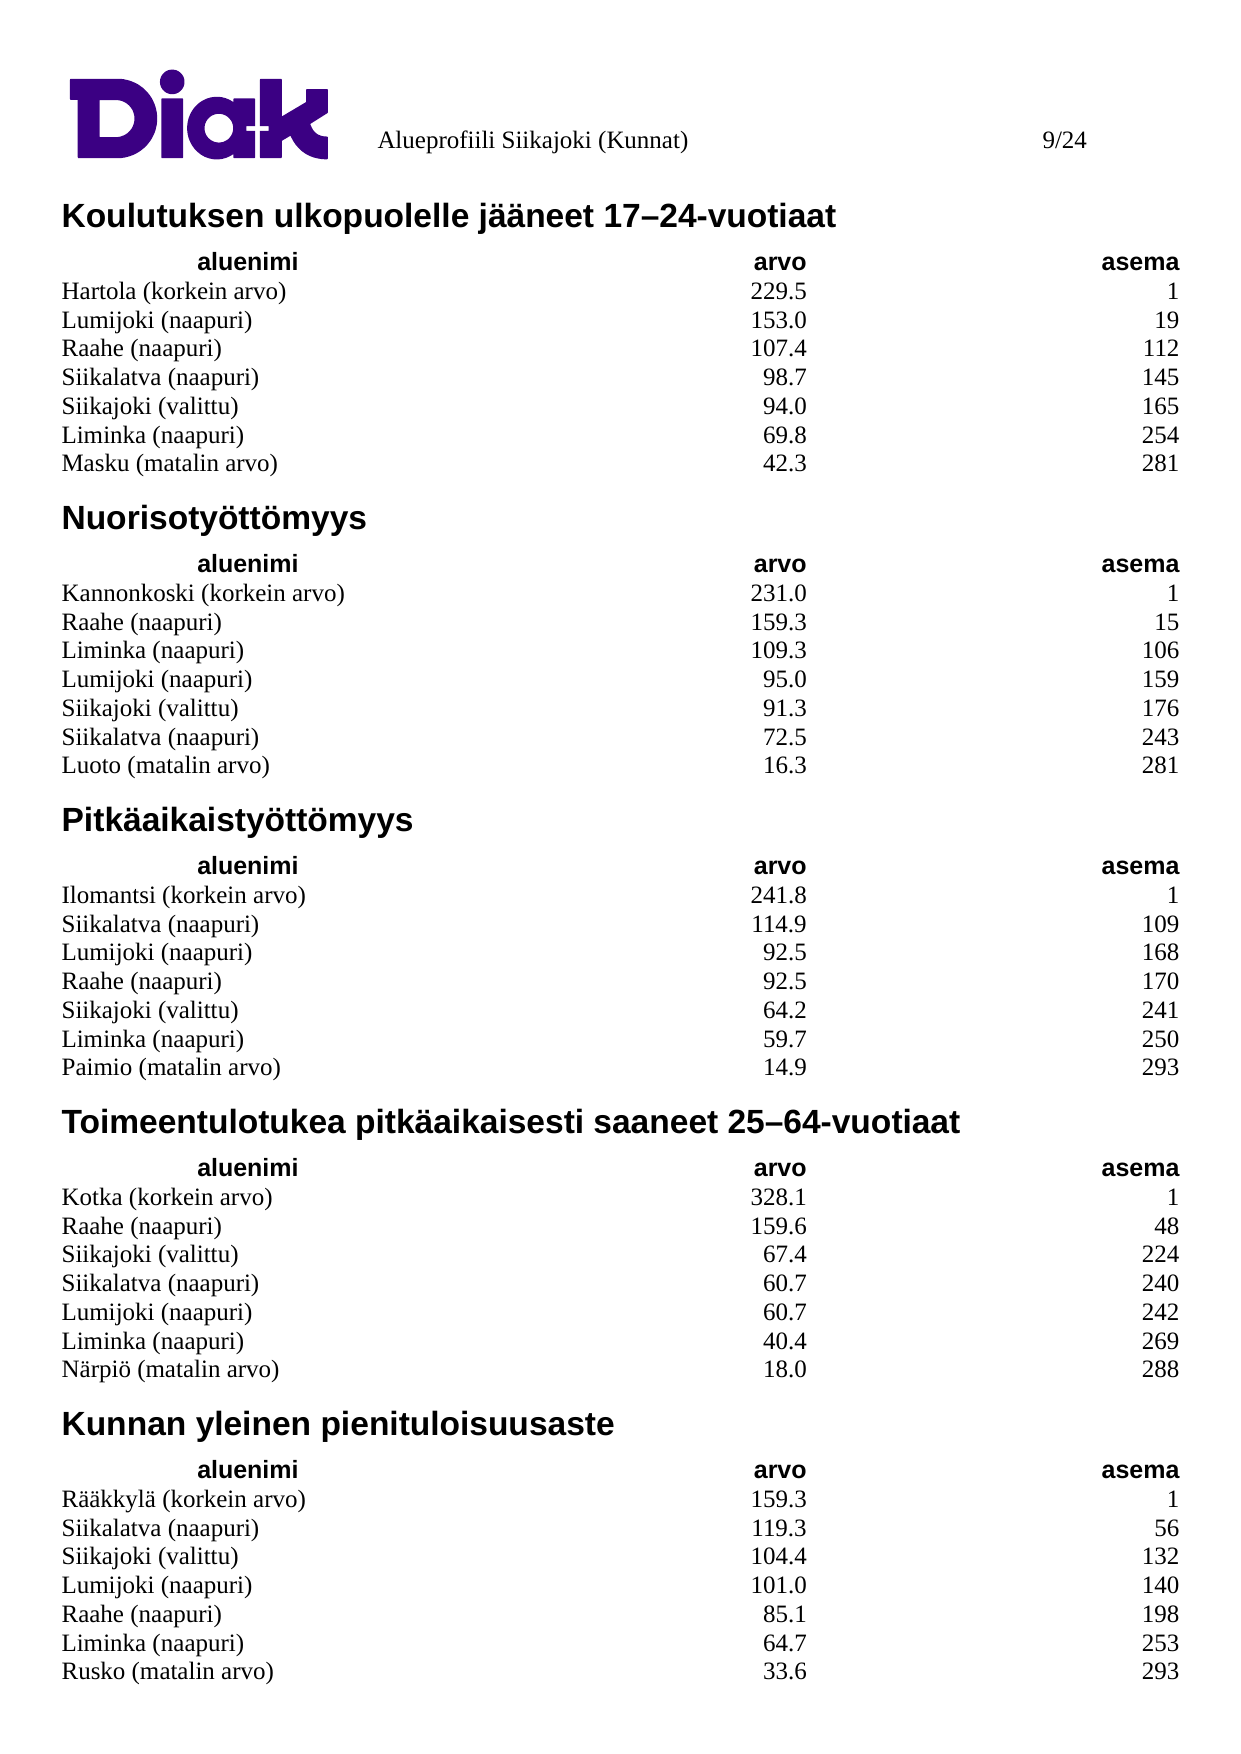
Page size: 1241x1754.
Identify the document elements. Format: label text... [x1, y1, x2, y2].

table_cell Raahe (naapuri) [61, 607, 434, 636]
table_cell 145 [806, 362, 1179, 391]
table_cell Siikalatva (naapuri) [61, 1268, 434, 1297]
table_cell Lumijoki (naapuri) [61, 305, 434, 333]
table_cell Paimio (matalin arvo) [61, 1053, 434, 1081]
table_cell 140 [806, 1570, 1179, 1599]
table_cell 159.6 [434, 1211, 806, 1239]
table_cell 104.4 [434, 1541, 806, 1570]
table_cell Raahe (naapuri) [61, 1211, 434, 1239]
table_cell 112 [806, 334, 1179, 362]
table_cell 18.0 [434, 1355, 806, 1383]
table_cell Luoto (matalin arvo) [61, 751, 434, 779]
table_cell 19 [806, 305, 1179, 333]
table_cell 159.3 [434, 607, 806, 636]
table_header asema [806, 247, 1179, 276]
table_cell 64.7 [434, 1628, 806, 1656]
table_cell 229.5 [434, 276, 806, 305]
table_header asema [806, 1153, 1179, 1182]
table_cell Masku (matalin arvo) [61, 449, 434, 477]
table_cell 33.6 [434, 1656, 806, 1685]
table_cell 40.4 [434, 1326, 806, 1354]
table_cell 1 [806, 1484, 1179, 1513]
table_cell 170 [806, 966, 1179, 995]
table_cell 107.4 [434, 334, 806, 362]
subtitle Toimeentulotukea pitkäaikaisesti saaneet 25–64-vuotiaat [61, 1102, 1179, 1141]
table_cell 95.0 [434, 664, 806, 693]
table_cell 1 [806, 1182, 1179, 1211]
table_cell 281 [806, 449, 1179, 477]
table_cell 242 [806, 1297, 1179, 1326]
table_cell 101.0 [434, 1570, 806, 1599]
table_cell 67.4 [434, 1240, 806, 1268]
table_cell 106 [806, 636, 1179, 664]
table_header aluenimi [61, 1153, 434, 1182]
table_cell Raahe (naapuri) [61, 1599, 434, 1628]
table_cell Siikajoki (valittu) [61, 693, 434, 722]
table_cell Siikalatva (naapuri) [61, 362, 434, 391]
table_cell Liminka (naapuri) [61, 1024, 434, 1052]
table_cell 72.5 [434, 722, 806, 751]
table_cell 159 [806, 664, 1179, 693]
table_header arvo [434, 851, 806, 880]
table_header asema [806, 1455, 1179, 1484]
table_cell 109 [806, 909, 1179, 937]
table_header aluenimi [61, 1455, 434, 1484]
table_cell 98.7 [434, 362, 806, 391]
table_cell 198 [806, 1599, 1179, 1628]
table_cell Lumijoki (naapuri) [61, 1297, 434, 1326]
table_cell Siikajoki (valittu) [61, 1541, 434, 1570]
table_cell Rääkkylä (korkein arvo) [61, 1484, 434, 1513]
table_cell 15 [806, 607, 1179, 636]
table_cell 165 [806, 391, 1179, 420]
table_cell 92.5 [434, 938, 806, 966]
table_cell 85.1 [434, 1599, 806, 1628]
table_cell 16.3 [434, 751, 806, 779]
subtitle Kunnan yleinen pienituloisuusaste [61, 1404, 1179, 1443]
table_cell Liminka (naapuri) [61, 420, 434, 448]
table_cell 42.3 [434, 449, 806, 477]
subtitle Pitkäaikaistyöttömyys [61, 800, 1179, 839]
table_cell 119.3 [434, 1513, 806, 1541]
table_cell 1 [806, 276, 1179, 305]
table_cell Siikalatva (naapuri) [61, 909, 434, 937]
table_header asema [806, 851, 1179, 880]
table_cell Hartola (korkein arvo) [61, 276, 434, 305]
table_cell 69.8 [434, 420, 806, 448]
table_cell 176 [806, 693, 1179, 722]
table_cell Närpiö (matalin arvo) [61, 1355, 434, 1383]
table_cell 48 [806, 1211, 1179, 1239]
table_cell 328.1 [434, 1182, 806, 1211]
table_cell 224 [806, 1240, 1179, 1268]
table_cell 293 [806, 1053, 1179, 1081]
table_cell 109.3 [434, 636, 806, 664]
table_cell 1 [806, 880, 1179, 909]
table_cell 91.3 [434, 693, 806, 722]
table_cell 288 [806, 1355, 1179, 1383]
table_cell 60.7 [434, 1297, 806, 1326]
table_cell 114.9 [434, 909, 806, 937]
table_cell 168 [806, 938, 1179, 966]
table_cell 231.0 [434, 578, 806, 607]
table_cell 281 [806, 751, 1179, 779]
table_cell 269 [806, 1326, 1179, 1354]
table_cell 241.8 [434, 880, 806, 909]
table_cell 240 [806, 1268, 1179, 1297]
table_cell Liminka (naapuri) [61, 636, 434, 664]
table_header arvo [434, 549, 806, 578]
table_cell 254 [806, 420, 1179, 448]
table_cell 293 [806, 1656, 1179, 1685]
table_cell Liminka (naapuri) [61, 1628, 434, 1656]
table_cell Siikajoki (valittu) [61, 995, 434, 1024]
table_header aluenimi [61, 549, 434, 578]
table_cell 94.0 [434, 391, 806, 420]
table_header asema [806, 549, 1179, 578]
table_cell Liminka (naapuri) [61, 1326, 434, 1354]
table_cell Siikajoki (valittu) [61, 391, 434, 420]
table_cell 132 [806, 1541, 1179, 1570]
table_cell Rusko (matalin arvo) [61, 1656, 434, 1685]
table_cell 153.0 [434, 305, 806, 333]
table_cell Raahe (naapuri) [61, 334, 434, 362]
table_cell Ilomantsi (korkein arvo) [61, 880, 434, 909]
table_cell 56 [806, 1513, 1179, 1541]
table_cell 1 [806, 578, 1179, 607]
table_cell Siikalatva (naapuri) [61, 722, 434, 751]
table_cell 59.7 [434, 1024, 806, 1052]
table_cell Raahe (naapuri) [61, 966, 434, 995]
table_cell 92.5 [434, 966, 806, 995]
table_cell Lumijoki (naapuri) [61, 938, 434, 966]
table_cell 60.7 [434, 1268, 806, 1297]
table_cell Kotka (korkein arvo) [61, 1182, 434, 1211]
table_cell Lumijoki (naapuri) [61, 1570, 434, 1599]
table_cell Siikajoki (valittu) [61, 1240, 434, 1268]
table_header aluenimi [61, 247, 434, 276]
table_cell Siikalatva (naapuri) [61, 1513, 434, 1541]
subtitle Koulutuksen ulkopuolelle jääneet 17–24-vuotiaat [61, 196, 1179, 235]
table_cell 14.9 [434, 1053, 806, 1081]
table_header aluenimi [61, 851, 434, 880]
table_cell 241 [806, 995, 1179, 1024]
table_header arvo [434, 1153, 806, 1182]
subtitle Nuorisotyöttömyys [61, 498, 1179, 537]
table_cell Kannonkoski (korkein arvo) [61, 578, 434, 607]
table_cell 253 [806, 1628, 1179, 1656]
table_header arvo [434, 1455, 806, 1484]
table_cell 159.3 [434, 1484, 806, 1513]
table_cell 64.2 [434, 995, 806, 1024]
table_cell 243 [806, 722, 1179, 751]
table_cell 250 [806, 1024, 1179, 1052]
table_header arvo [434, 247, 806, 276]
table_cell Lumijoki (naapuri) [61, 664, 434, 693]
